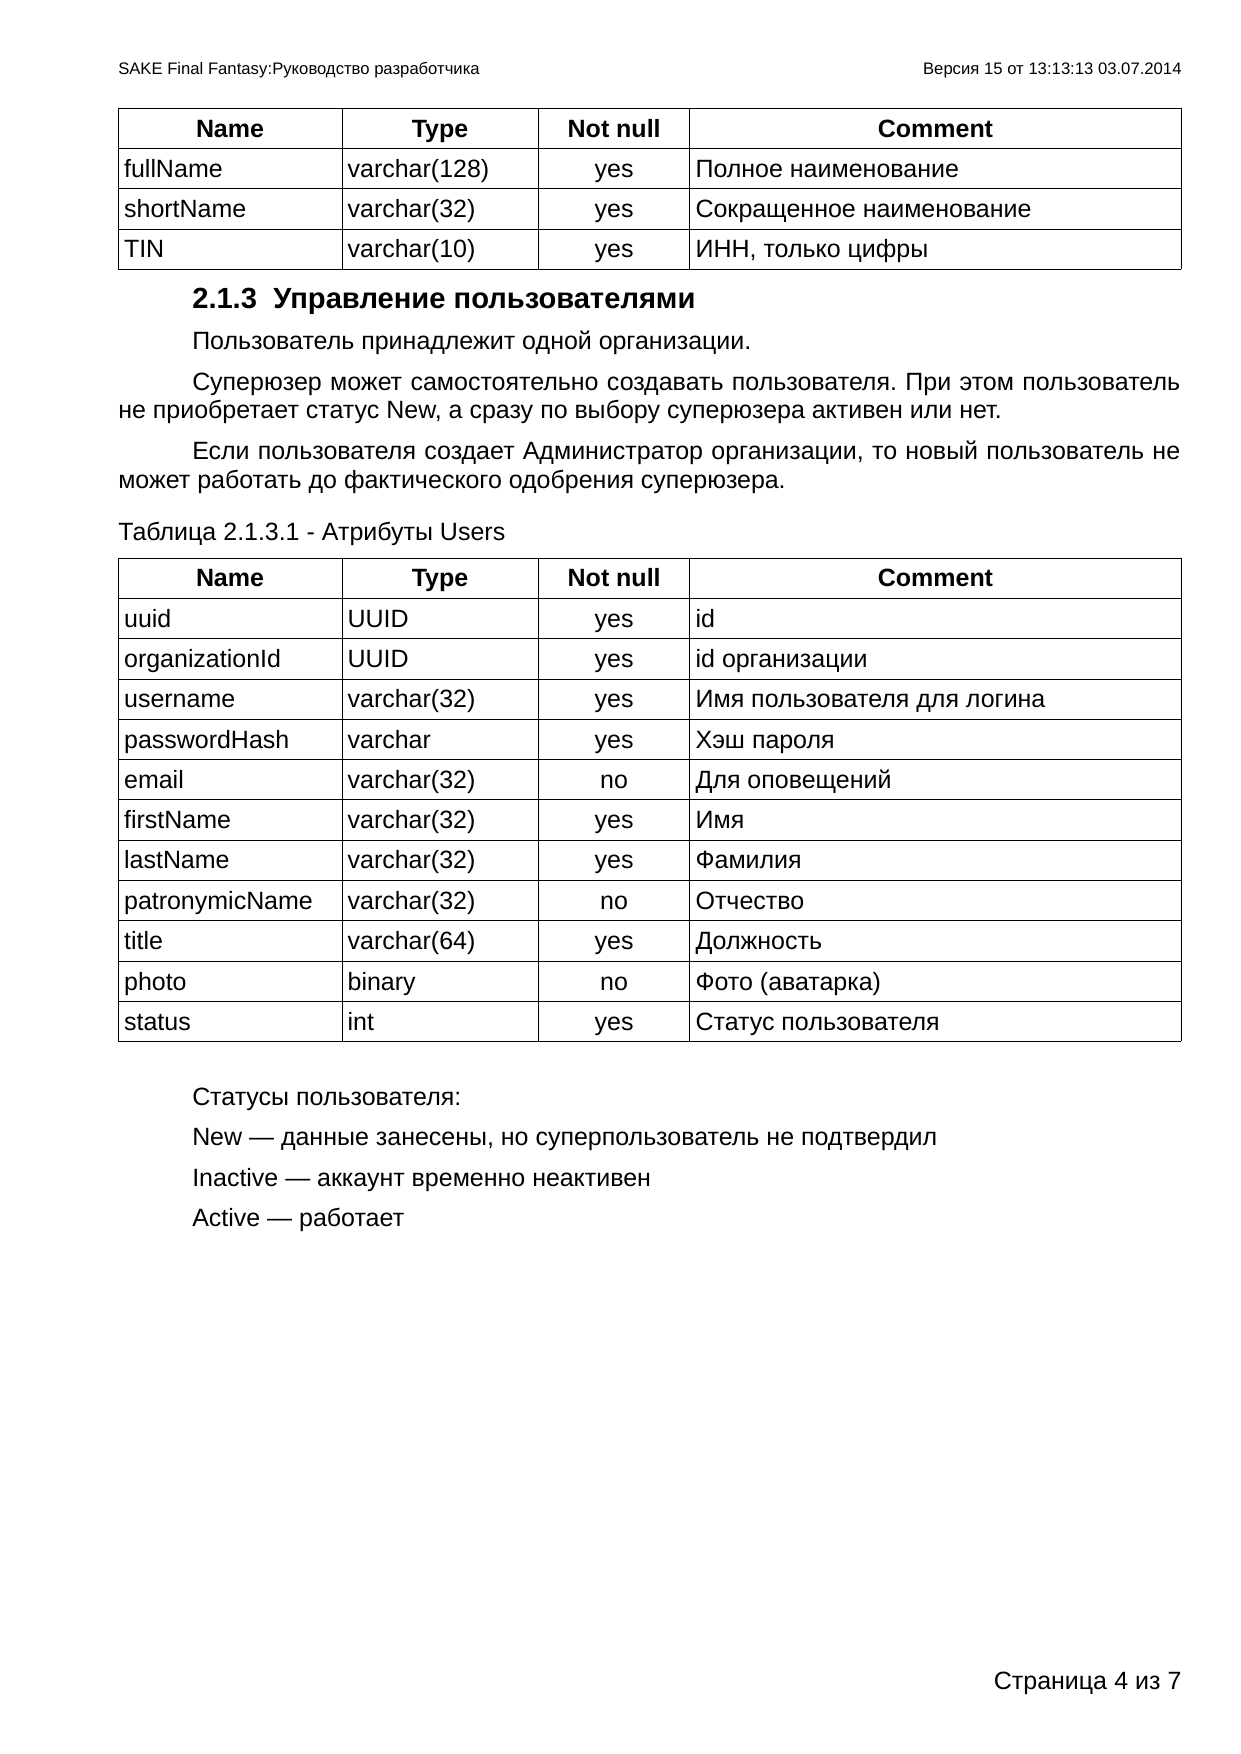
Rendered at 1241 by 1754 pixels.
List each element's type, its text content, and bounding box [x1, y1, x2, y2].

table_cell status [119, 1002, 342, 1041]
text Статусы пользователя: [118, 1082, 1181, 1111]
table_cell yes [539, 720, 689, 759]
text Inactive — аккаунт временно неактивен [118, 1163, 1181, 1192]
table_cell UUID [343, 599, 538, 638]
table_cell varchar(10) [343, 230, 538, 269]
table_cell varchar(32) [343, 800, 538, 840]
table_cell int [343, 1002, 538, 1041]
table_header Name [119, 559, 342, 598]
table_cell firstName [119, 800, 342, 840]
table_cell Сокращенное наименование [690, 189, 1181, 229]
table_cell Имя пользователя для логина [690, 680, 1181, 719]
table_cell Для оповещений [690, 760, 1181, 799]
table_cell ИНН, только цифры [690, 230, 1181, 269]
text Пользователь принадлежит одной организации. [118, 326, 1181, 355]
table_cell binary [343, 962, 538, 1001]
table_cell shortName [119, 189, 342, 229]
table_cell varchar(128) [343, 149, 538, 188]
table_cell lastName [119, 841, 342, 880]
table_cell Должность [690, 921, 1181, 961]
table_cell Статус пользователя [690, 1002, 1181, 1041]
table_cell Фамилия [690, 841, 1181, 880]
table_cell Отчество [690, 881, 1181, 920]
table_cell Хэш пароля [690, 720, 1181, 759]
text Active — работает [118, 1203, 1181, 1232]
table_cell TIN [119, 230, 342, 269]
table_cell yes [539, 230, 689, 269]
table_cell varchar(32) [343, 189, 538, 229]
table_cell yes [539, 680, 689, 719]
table_cell uuid [119, 599, 342, 638]
table_cell title [119, 921, 342, 961]
table_header Type [343, 109, 538, 148]
table_cell yes [539, 800, 689, 840]
table_cell email [119, 760, 342, 799]
table_cell yes [539, 149, 689, 188]
table_cell varchar(32) [343, 680, 538, 719]
text Таблица 2.1.3.1 - Атрибуты Users [118, 517, 1181, 546]
table_cell id организации [690, 639, 1181, 678]
table_cell username [119, 680, 342, 719]
table_cell yes [539, 599, 689, 638]
table_cell UUID [343, 639, 538, 678]
table_cell no [539, 881, 689, 920]
table_header Not null [539, 559, 689, 598]
table_cell yes [539, 921, 689, 961]
table_cell varchar(32) [343, 760, 538, 799]
table_cell organizationId [119, 639, 342, 678]
table_cell passwordHash [119, 720, 342, 759]
table_cell yes [539, 639, 689, 678]
table_cell yes [539, 1002, 689, 1041]
table_header Type [343, 559, 538, 598]
table_cell varchar(64) [343, 921, 538, 961]
text Суперюзер может самостоятельно создавать пользователя. При этом пользователь не приобретает статус New, а сразу по выбору суперюзера активен или нет. [118, 367, 1181, 424]
table_cell Фото (аватарка) [690, 962, 1181, 1001]
table_cell no [539, 760, 689, 799]
table_cell yes [539, 189, 689, 229]
table_cell id [690, 599, 1181, 638]
table_cell yes [539, 841, 689, 880]
text New — данные занесены, но суперпользователь не подтвердил [118, 1122, 1181, 1151]
table_cell Имя [690, 800, 1181, 840]
table_cell photo [119, 962, 342, 1001]
text Если пользователя создает Администратор организации, то новый пользователь не может работать до фактического одобрения суперюзера. [118, 436, 1181, 493]
subtitle Управление пользователями [118, 281, 1181, 314]
table_cell Полное наименование [690, 149, 1181, 188]
table_cell varchar(32) [343, 881, 538, 920]
table_header Comment [690, 109, 1181, 148]
table_header Name [119, 109, 342, 148]
table_cell varchar(32) [343, 841, 538, 880]
table_cell fullName [119, 149, 342, 188]
table_header Not null [539, 109, 689, 148]
table_cell no [539, 962, 689, 1001]
table_header Comment [690, 559, 1181, 598]
table_cell varchar [343, 720, 538, 759]
table_cell patronymicName [119, 881, 342, 920]
